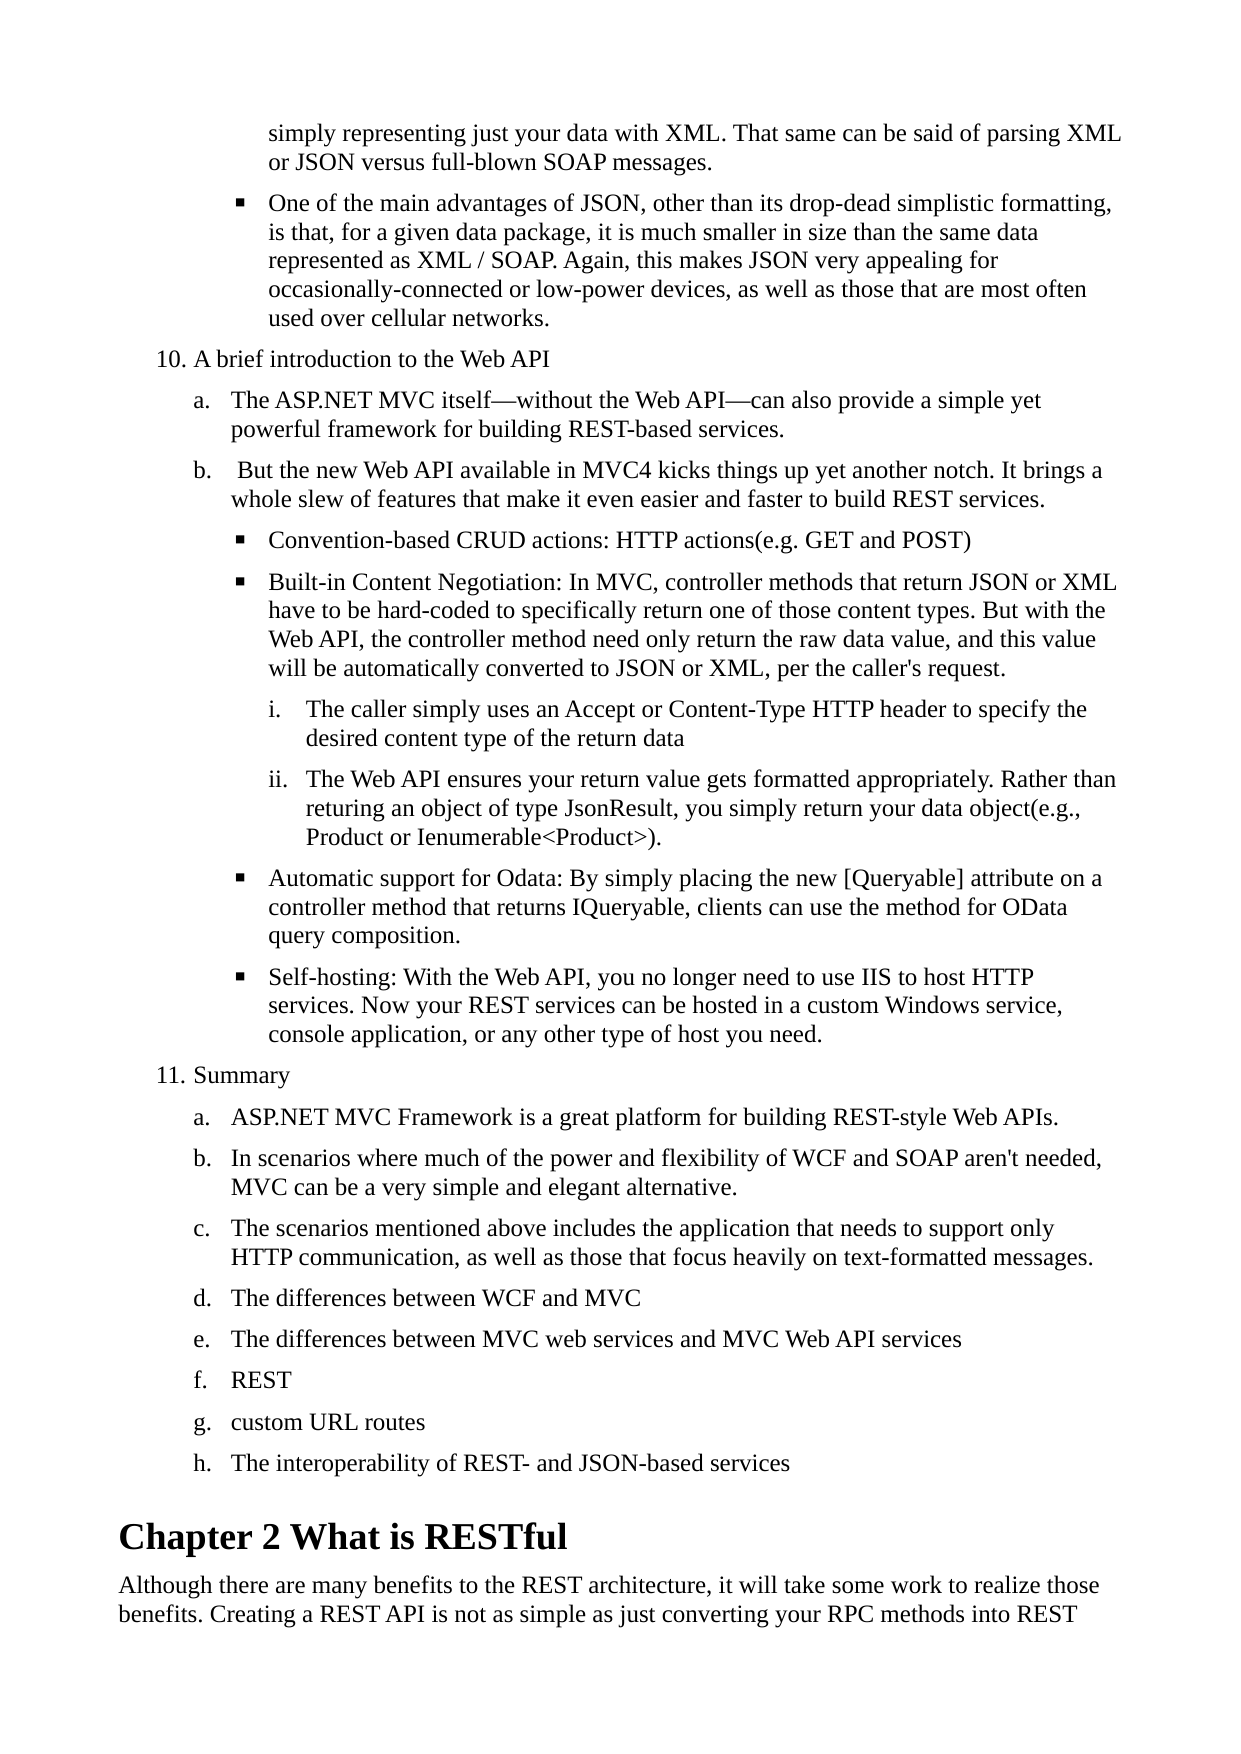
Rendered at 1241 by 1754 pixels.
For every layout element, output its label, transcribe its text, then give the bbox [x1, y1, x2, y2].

list A brief introduction to the Web API [156, 344, 1122, 373]
list One of the main advantages of JSON, other than its drop-dead simplistic formatting, is that, for a given data package, it is much smaller in size than the same data represented as XML / SOAP. Again, this makes JSON very appealing for occasionally-connected or low-power devices, as well as those that are most often used over cellular networks. [231, 188, 1122, 332]
list simply representing just your data with XML. That same can be said of parsing XML or JSON versus full-blown SOAP messages. [231, 118, 1122, 176]
list Built-in Content Negotiation: In MVC, controller methods that return JSON or XML have to be hard-coded to specifically return one of those content types. But with the Web API, the controller method need only return the raw data value, and this value will be automatically converted to JSON or XML, per the caller's request. [231, 567, 1122, 682]
list Self-hosting: With the Web API, you no longer need to use IIS to host HTTP services. Now your REST services can be hosted in a custom Windows service, console application, or any other type of host you need. [231, 962, 1122, 1048]
list The Web API ensures your return value gets formatted appropriately. Rather than returing an object of type JsonResult, you simply return your data object(e.g., Product or Ienumerable<Product>). [268, 764, 1122, 851]
list custom URL routes [193, 1407, 1122, 1436]
list The caller simply uses an Accept or Content-Type HTTP header to specify the desired content type of the return data [268, 694, 1122, 752]
list REST [193, 1366, 1122, 1394]
list Summary [156, 1061, 1122, 1089]
list Convention-based CRUD actions: HTTP actions(e.g. GET and POST) [231, 526, 1122, 554]
list The differences between WCF and MVC [193, 1283, 1122, 1312]
list The ASP.NET MVC itself—without the Web API—can also provide a simple yet powerful framework for building REST-based services. [193, 386, 1122, 443]
list Automatic support for Odata: By simply placing the new [Queryable] attribute on a controller method that returns IQueryable, clients can use the method for OData query composition. [231, 863, 1122, 949]
list ASP.NET MVC Framework is a great platform for building REST-style Web APIs. [193, 1102, 1122, 1131]
list In scenarios where much of the power and flexibility of WCF and SOAP aren't needed, MVC can be a very simple and elegant alternative. [193, 1143, 1122, 1201]
list The scenarios mentioned above includes the application that needs to support only HTTP communication, as well as those that focus heavily on text-formatted messages. [193, 1213, 1122, 1271]
list The interoperability of REST- and JSON-based services [193, 1448, 1122, 1477]
subtitle Chapter 2 What is RESTful [118, 1514, 1122, 1558]
text Although there are many benefits to the REST architecture, it will take some work to realize those benefits. Creating a REST API is not as simple as just converting your RPC methods into REST [118, 1571, 1122, 1628]
list The differences between MVC web services and MVC Web API services [193, 1324, 1122, 1353]
list But the new Web API available in MVC4 kicks things up yet another notch. It brings a whole slew of features that make it even easier and faster to build REST services. [193, 456, 1122, 513]
